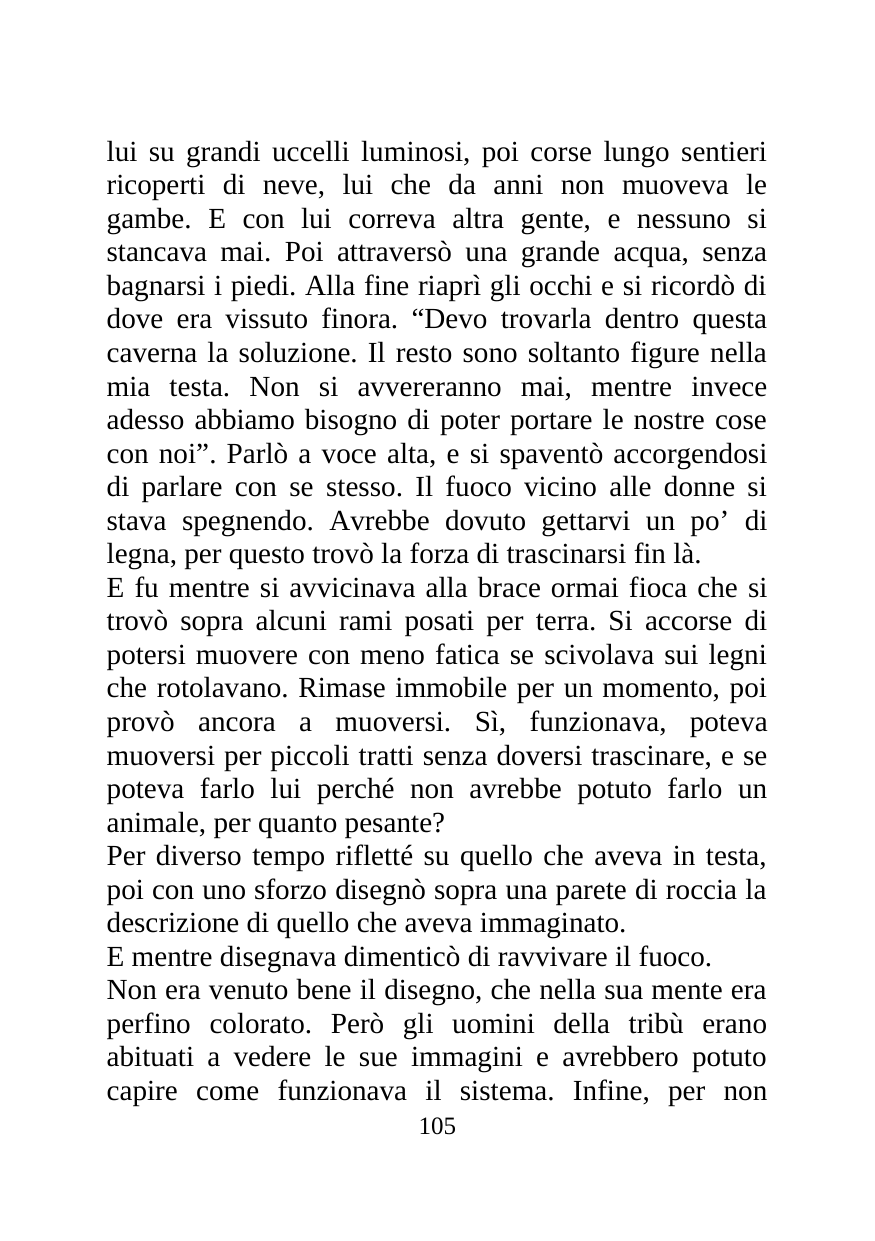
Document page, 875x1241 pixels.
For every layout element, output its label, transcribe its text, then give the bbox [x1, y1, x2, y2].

text Non era venuto bene il disegno, che nella sua mente era perfino colorato. Però gli uomini della tribù erano abituati a vedere le sue immagini e avrebbero potuto capire come funzionava il sistema. Infine, per non [106, 972, 768, 1107]
text E fu mentre si avvicinava alla brace ormai fioca che si trovò sopra alcuni rami posati per terra. Si accorse di potersi muovere con meno fatica se scivolava sui legni che rotolavano. Rimase immobile per un momento, poi provò ancora a muoversi. Sì, funzionava, poteva muoversi per piccoli tratti senza doversi trascinare, e se poteva farlo lui perché non avrebbe potuto farlo un animale, per quanto pesante? [106, 570, 768, 838]
text E mentre disegnava dimenticò di ravvivare il fuoco. [106, 939, 768, 972]
text lui su grandi uccelli luminosi, poi corse lungo sentieri ricoperti di neve, lui che da anni non muoveva le gambe. E con lui correva altra gente, e nessuno si stancava mai. Poi attraversò una grande acqua, senza bagnarsi i piedi. Alla fine riaprì gli occhi e si ricordò di dove era vissuto finora. “Devo trovarla dentro questa caverna la soluzione. Il resto sono soltanto figure nella mia testa. Non si avvereranno mai, mentre invece adesso abbiamo bisogno di poter portare le nostre cose con noi”. Parlò a voce alta, e si spaventò accorgendosi di parlare con se stesso. Il fuoco vicino alle donne si stava spegnendo. Avrebbe dovuto gettarvi un po’ di legna, per questo trovò la forza di trascinarsi fin là. [106, 134, 768, 570]
text Per diverso tempo rifletté su quello che aveva in testa, poi con uno sforzo disegnò sopra una parete di roccia la descrizione di quello che aveva immaginato. [106, 838, 768, 939]
